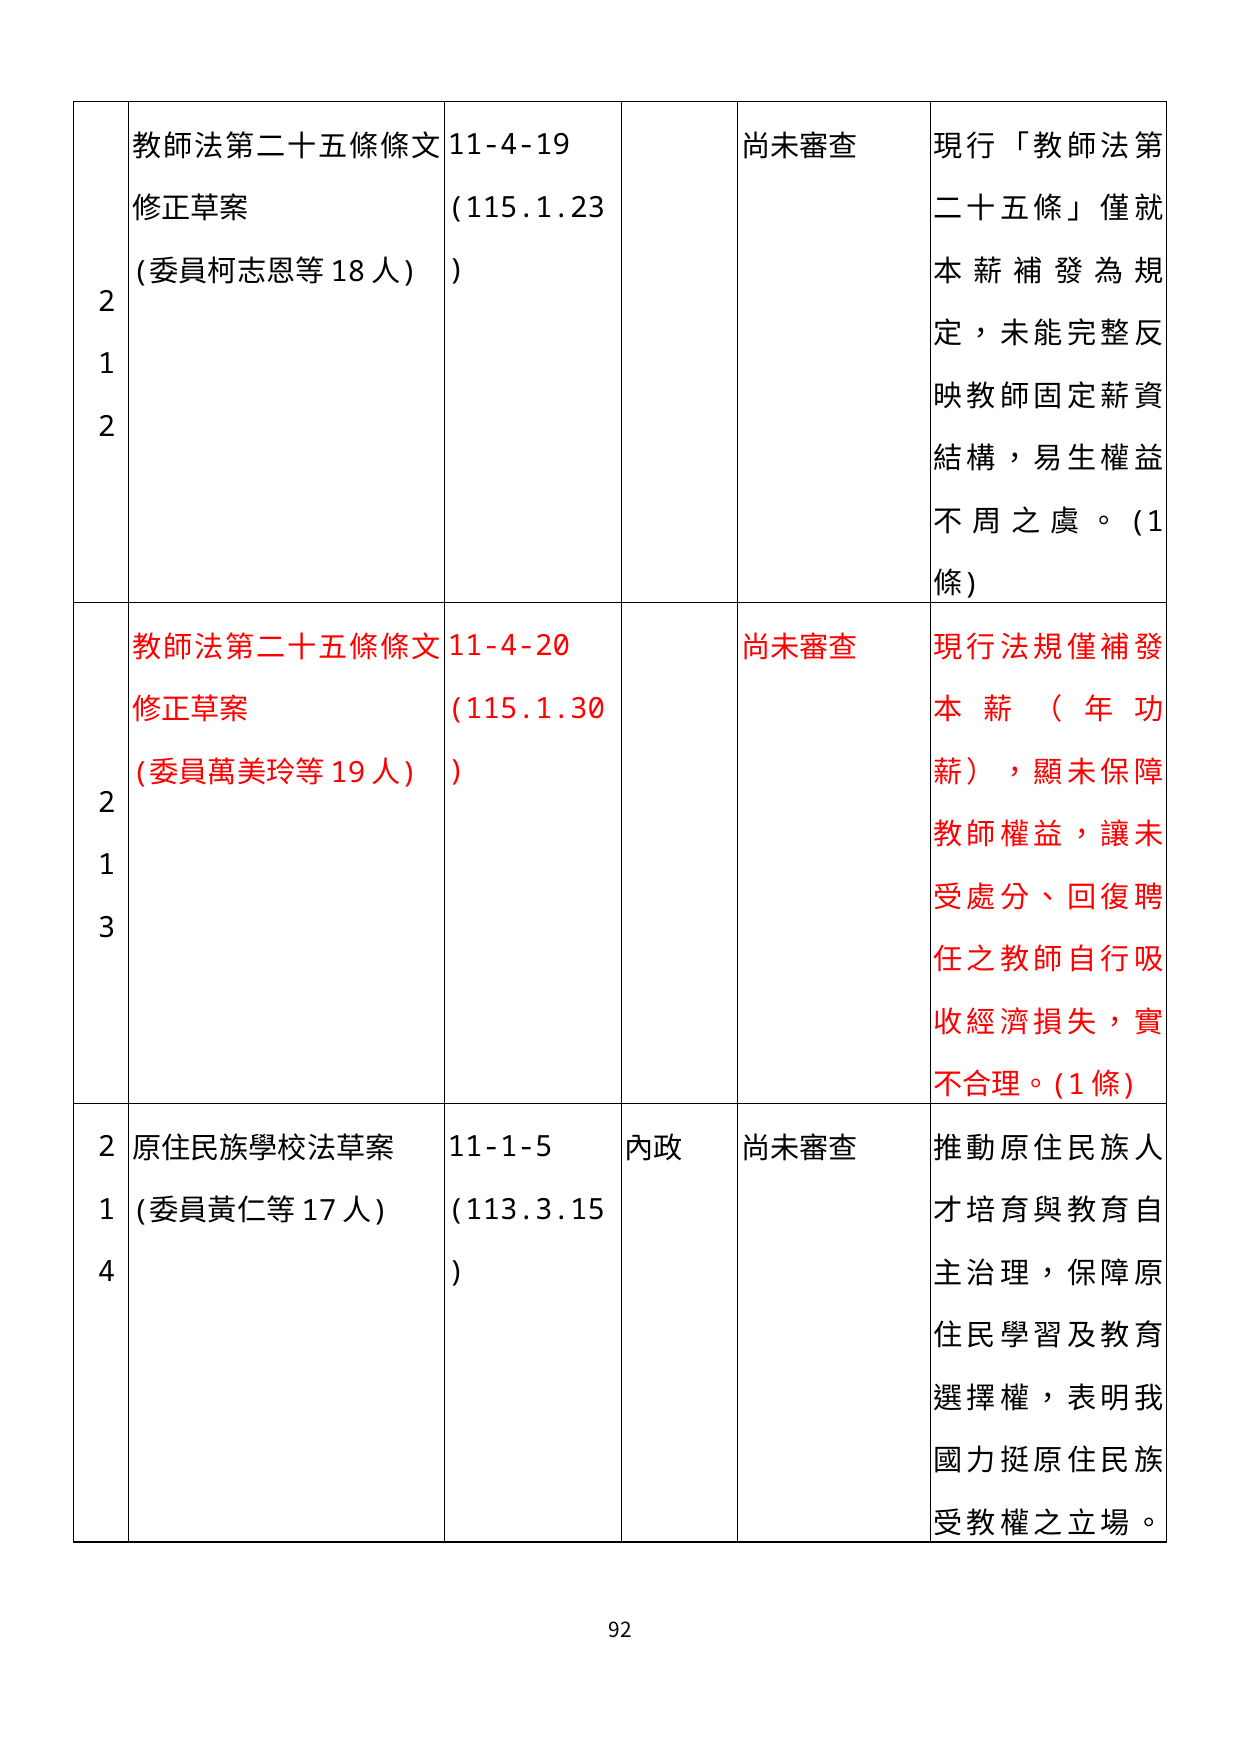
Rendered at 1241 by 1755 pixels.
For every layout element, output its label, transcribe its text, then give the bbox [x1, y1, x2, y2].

table_cell [74, 1104, 128, 1541]
table_cell 原住民族學校法草案 (委員黃仁等17人) [129, 1104, 444, 1541]
table_cell 現行「教師法第二十五條」僅就本薪補發為規定，未能完整反映教師固定薪資結構，易生權益不周之虞。(1條) [931, 102, 1166, 602]
table_cell 現行法規僅補發本薪（年功薪），顯未保障教師權益，讓未受處分、回復聘任之教師自行吸收經濟損失，實不合理。(1條) [931, 603, 1166, 1103]
table_cell [622, 603, 737, 1103]
table_cell 教師法第二十五條條文修正草案 (委員柯志恩等18人) [129, 102, 444, 602]
table_cell [74, 102, 128, 602]
table_cell 推動原住民族人才培育與教育自主治理，保障原住民學習及教育選擇權，表明我國力挺原住民族受教權之立場。 [931, 1104, 1166, 1541]
table_cell 11-1-5 (113.3.15) [445, 1104, 621, 1541]
table_cell 11-4-19 (115.1.23) [445, 102, 621, 602]
table_cell 內政 [622, 1104, 737, 1541]
table_cell 教師法第二十五條條文修正草案 (委員萬美玲等19人) [129, 603, 444, 1103]
table_cell 尚未審查 [738, 1104, 930, 1541]
table_cell [74, 603, 128, 1103]
table_cell 11-4-20 (115.1.30) [445, 603, 621, 1103]
table_cell 尚未審查 [738, 603, 930, 1103]
table_cell 尚未審查 [738, 102, 930, 602]
table_cell [622, 102, 737, 602]
